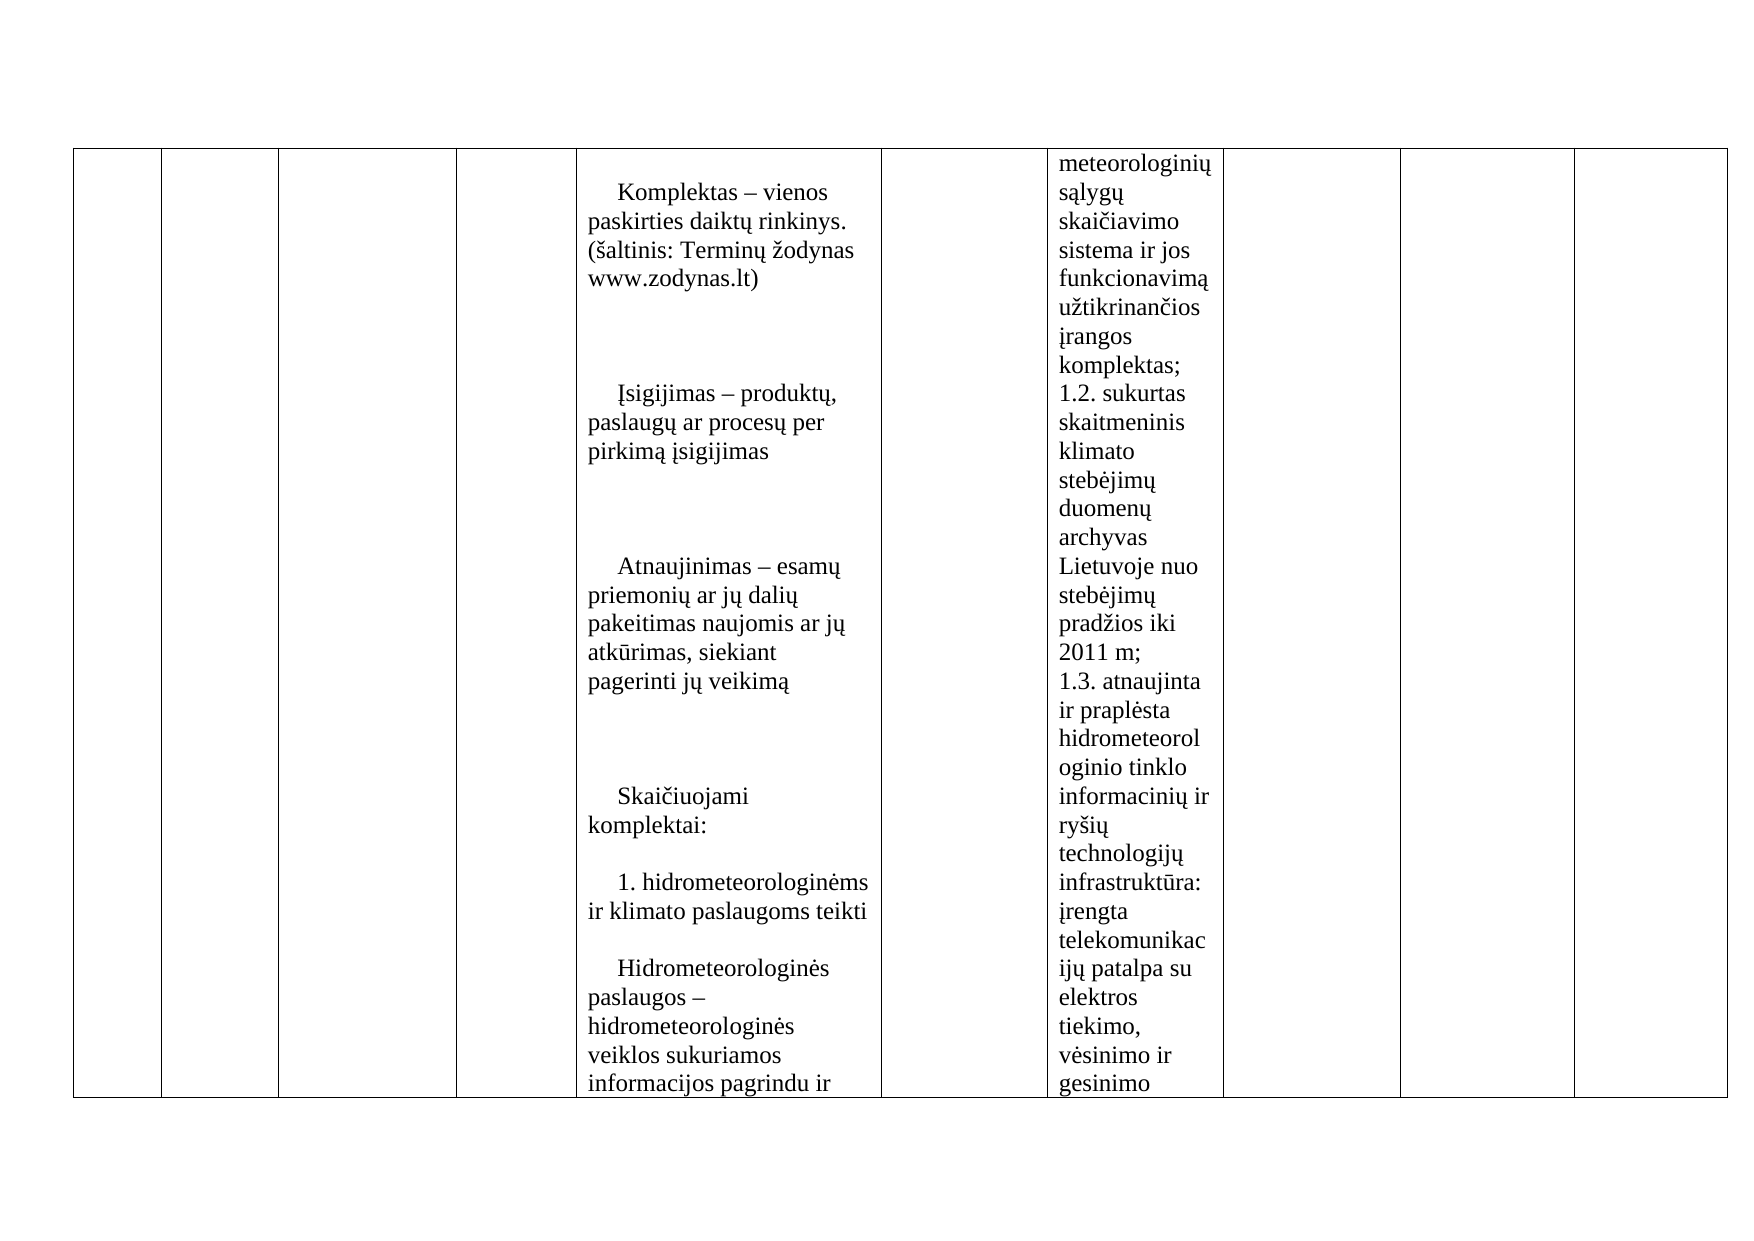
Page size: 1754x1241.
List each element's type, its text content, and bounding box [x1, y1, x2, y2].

table_cell Komplektas – vienos paskirties daiktų rinkinys. (šaltinis: Terminų žodynas www.zodynas.lt) Įsigijimas – produktų, paslaugų ar procesų per pirkimą įsigijimas Atnaujinimas – esamų priemonių ar jų dalių pakeitimas naujomis ar jų atkūrimas, siekiant pagerinti jų veikimą Skaičiuojami komplektai: 1. hidrometeorologinėms ir klimato paslaugoms teikti Hidrometeorologinės paslaugos – hidrometeorologinės veiklos sukuriamos informacijos pagrindu ir [577, 149, 881, 1097]
table_cell [1401, 149, 1574, 1097]
table_cell [1224, 149, 1400, 1097]
table_cell [457, 149, 576, 1097]
table_cell [882, 149, 1047, 1097]
table_cell [1575, 149, 1727, 1097]
table_cell [279, 149, 456, 1097]
table_cell [74, 149, 161, 1097]
table_cell meteorologinių sąlygų skaičiavimo sistema ir jos funkcionavimą užtikrinančios įrangos komplektas; 1.2. sukurtas skaitmeninis klimato stebėjimų duomenų archyvas Lietuvoje nuo stebėjimų pradžios iki 2011 m; 1.3. atnaujinta ir praplėsta hidrometeorologinio tinklo informacinių ir ryšių technologijų infrastruktūra: įrengta telekomunikacijų patalpa su elektros tiekimo, vėsinimo ir gesinimo [1048, 149, 1223, 1097]
table_cell [162, 149, 278, 1097]
